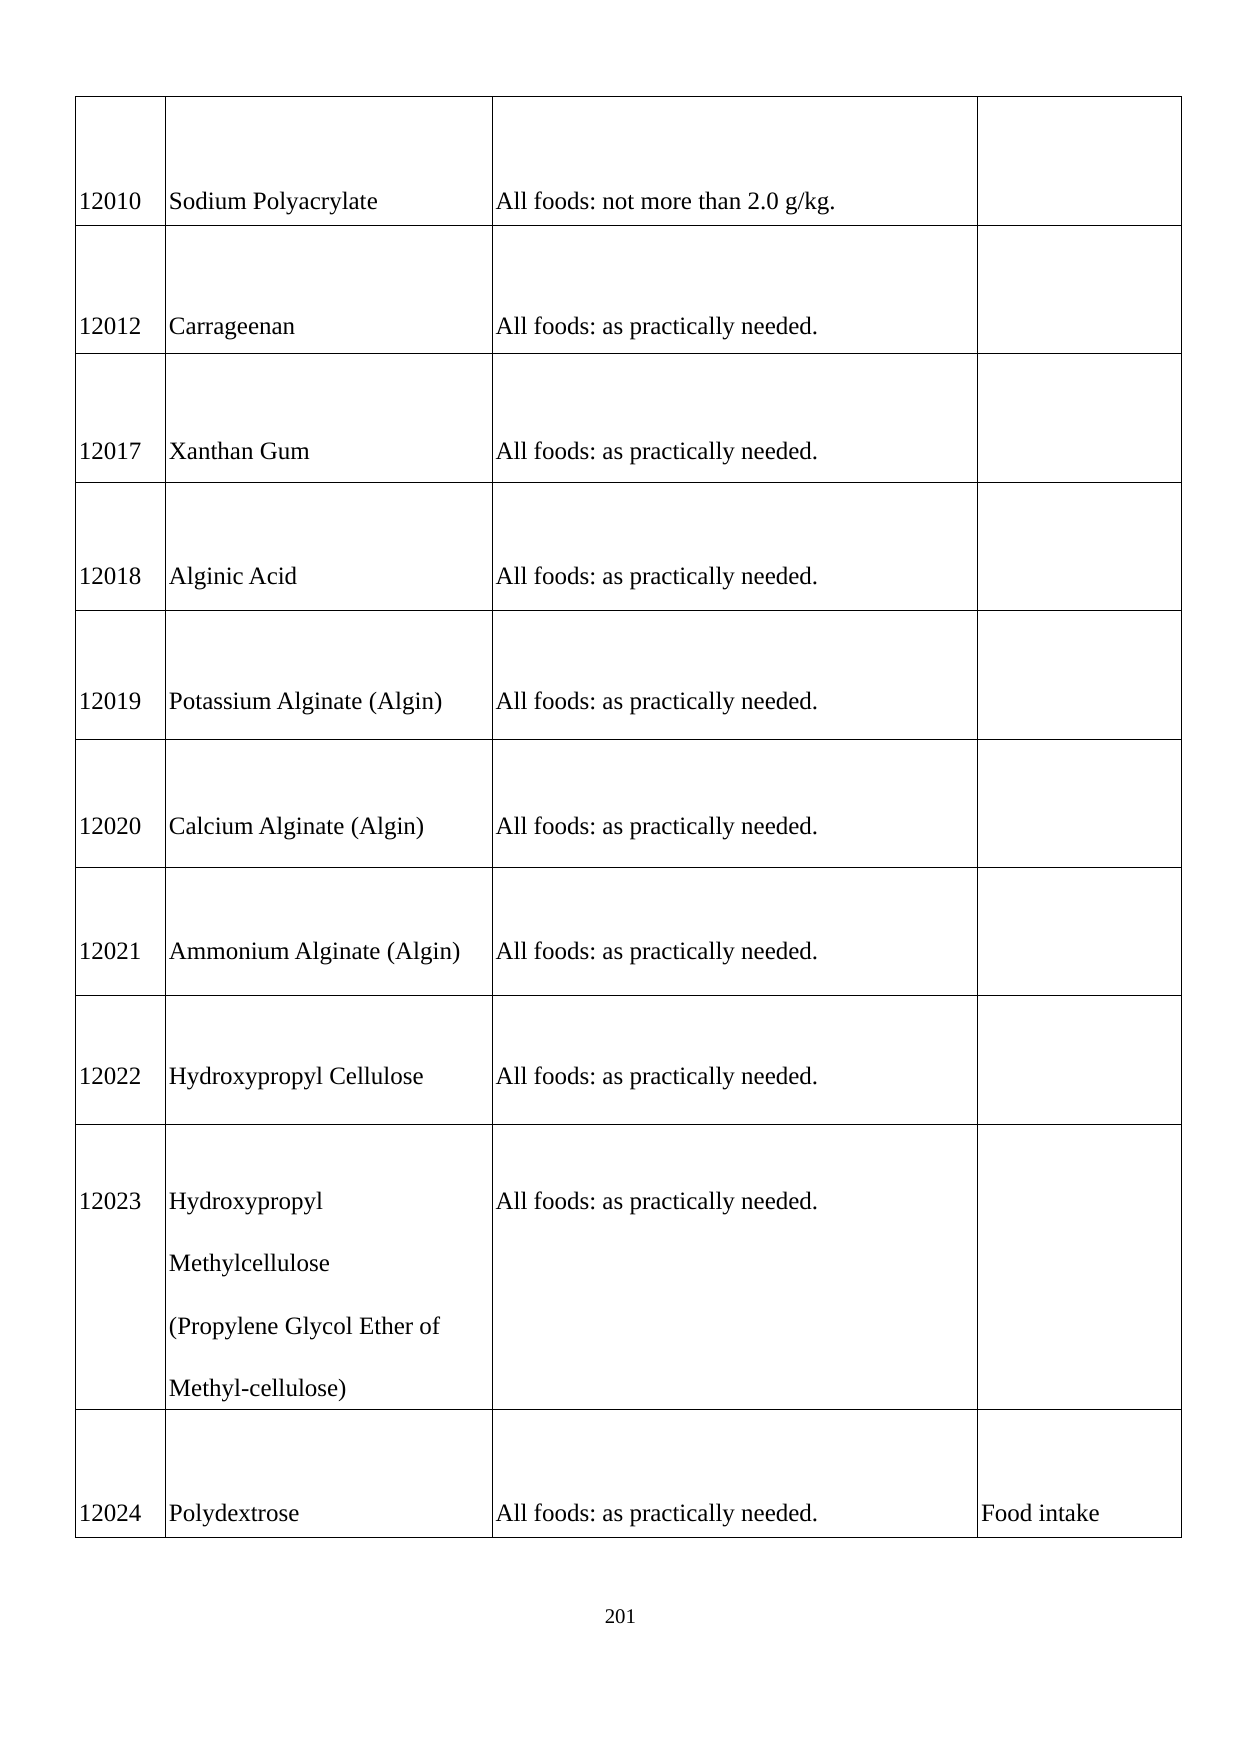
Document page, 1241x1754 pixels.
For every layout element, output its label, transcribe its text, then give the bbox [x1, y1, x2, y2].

table_cell [978, 1125, 1181, 1409]
table_cell 12018 [76, 483, 165, 610]
table_cell 12017 [76, 354, 165, 482]
table_cell Alginic Acid [166, 483, 492, 610]
table_cell Carrageenan [166, 226, 492, 353]
table_cell Food intake [978, 1410, 1181, 1537]
table_cell [978, 97, 1181, 225]
table_cell Polydextrose [166, 1410, 492, 1537]
table_cell 12010 [76, 97, 165, 225]
table_cell [978, 868, 1181, 995]
table_cell [978, 354, 1181, 482]
table_cell Potassium Alginate (Algin) [166, 611, 492, 738]
table_cell All foods: as practically needed. [493, 1410, 977, 1537]
table_cell Hydroxypropyl Methylcellulose (Propylene Glycol Ether of Methyl-cellulose) [166, 1125, 492, 1409]
table_cell All foods: as practically needed. [493, 354, 977, 482]
table_cell Ammonium Alginate (Algin) [166, 868, 492, 995]
table_cell All foods: as practically needed. [493, 868, 977, 995]
table_cell 12020 [76, 740, 165, 867]
table_cell 12022 [76, 996, 165, 1124]
table_cell All foods: as practically needed. [493, 740, 977, 867]
table_cell [978, 996, 1181, 1124]
table_cell 12019 [76, 611, 165, 738]
table_cell All foods: not more than 2.0 g/kg. [493, 97, 977, 225]
table_cell All foods: as practically needed. [493, 996, 977, 1124]
table_cell [978, 226, 1181, 353]
table_cell 12012 [76, 226, 165, 353]
table_cell Hydroxypropyl Cellulose [166, 996, 492, 1124]
table_cell All foods: as practically needed. [493, 226, 977, 353]
table_cell 12021 [76, 868, 165, 995]
table_cell [978, 483, 1181, 610]
table_cell All foods: as practically needed. [493, 611, 977, 738]
table_cell All foods: as practically needed. [493, 483, 977, 610]
table_cell 12023 [76, 1125, 165, 1409]
table_cell [978, 740, 1181, 867]
table_cell Xanthan Gum [166, 354, 492, 482]
table_cell 12024 [76, 1410, 165, 1537]
table_cell All foods: as practically needed. [493, 1125, 977, 1409]
table_cell Sodium Polyacrylate [166, 97, 492, 225]
table_cell Calcium Alginate (Algin) [166, 740, 492, 867]
table_cell [978, 611, 1181, 738]
